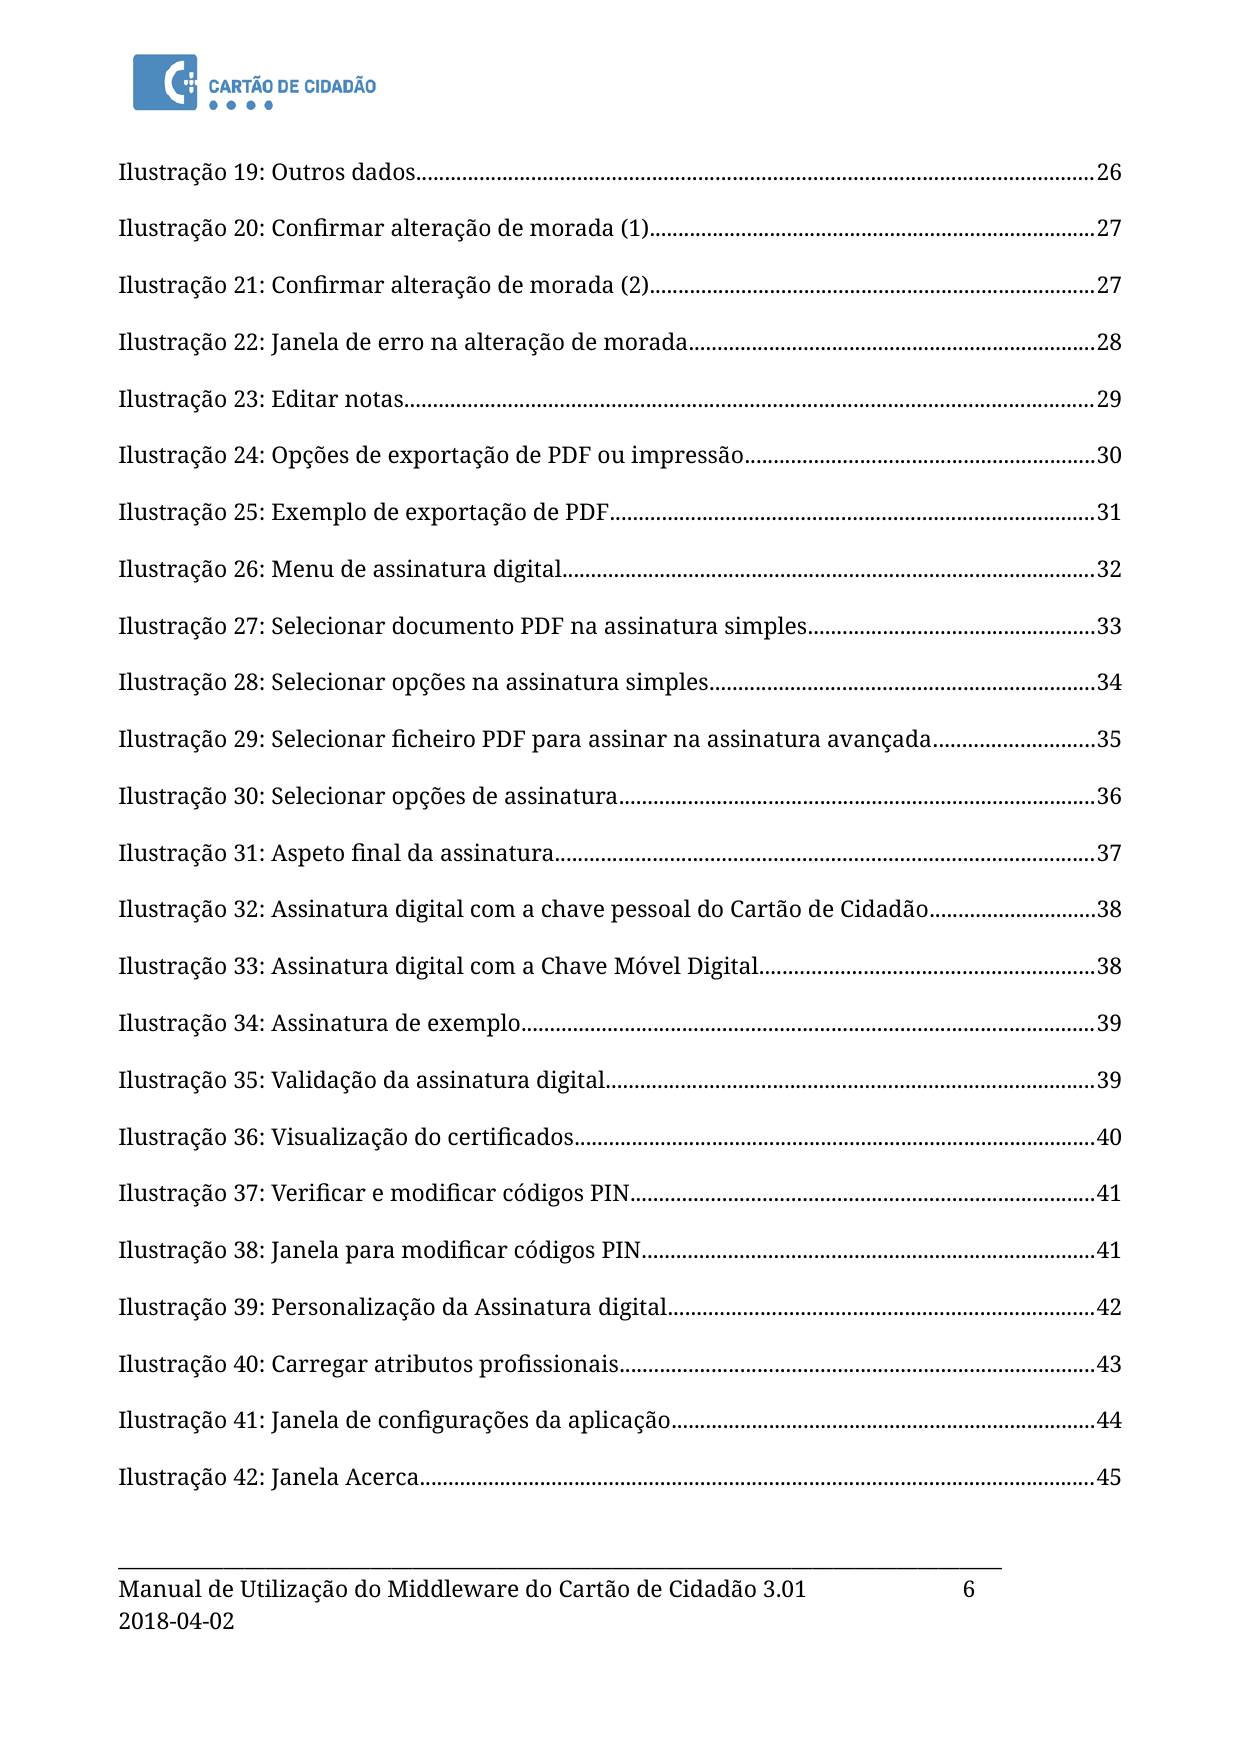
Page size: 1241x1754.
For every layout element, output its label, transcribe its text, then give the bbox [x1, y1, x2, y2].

text Ilustração 38: Janela para modificar códigos PIN 41 [118, 1234, 1122, 1265]
text Ilustração 26: Menu de assinatura digital 32 [118, 553, 1122, 584]
text Ilustração 36: Visualização do certificados 40 [118, 1121, 1122, 1152]
text Ilustração 33: Assinatura digital com a Chave Móvel Digital 38 [118, 950, 1122, 981]
text Ilustração 27: Selecionar documento PDF na assinatura simples 33 [118, 609, 1122, 641]
text Ilustração 19: Outros dados 26 [118, 155, 1122, 187]
picture [130, 47, 423, 118]
text Ilustração 30: Selecionar opções de assinatura 36 [118, 780, 1122, 811]
text Ilustração 37: Verificar e modificar códigos PIN 41 [118, 1177, 1122, 1208]
text Ilustração 34: Assinatura de exemplo 39 [118, 1007, 1122, 1038]
text Ilustração 29: Selecionar ficheiro PDF para assinar na assinatura avançada 35 [118, 723, 1122, 754]
text Ilustração 22: Janela de erro na alteração de morada 28 [118, 326, 1122, 357]
text Ilustração 24: Opções de exportação de PDF ou impressão 30 [118, 439, 1122, 471]
text Ilustração 31: Aspeto final da assinatura 37 [118, 837, 1122, 868]
text Ilustração 39: Personalização da Assinatura digital 42 [118, 1291, 1122, 1322]
text Ilustração 41: Janela de configurações da aplicação 44 [118, 1404, 1122, 1436]
text Ilustração 20: Confirmar alteração de morada (1) 27 [118, 212, 1122, 243]
text Ilustração 23: Editar notas 29 [118, 382, 1122, 414]
text Ilustração 25: Exemplo de exportação de PDF 31 [118, 496, 1122, 527]
text Ilustração 32: Assinatura digital com a chave pessoal do Cartão de Cidadão 38 [118, 893, 1122, 925]
text Ilustração 42: Janela Acerca 45 [118, 1461, 1122, 1492]
text Ilustração 35: Validação da assinatura digital 39 [118, 1064, 1122, 1095]
text Ilustração 40: Carregar atributos profissionais 43 [118, 1348, 1122, 1379]
text Ilustração 28: Selecionar opções na assinatura simples 34 [118, 666, 1122, 698]
text Ilustração 21: Confirmar alteração de morada (2) 27 [118, 269, 1122, 300]
